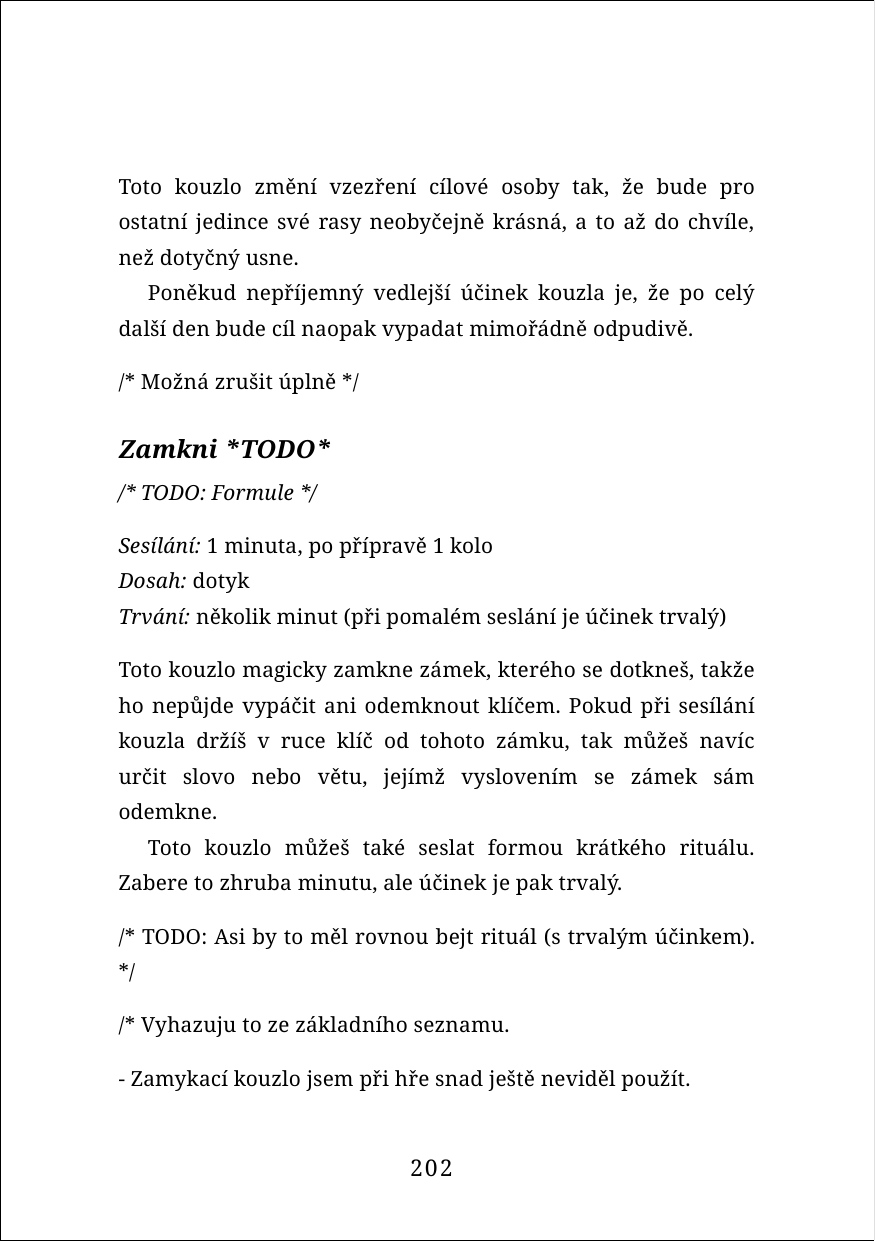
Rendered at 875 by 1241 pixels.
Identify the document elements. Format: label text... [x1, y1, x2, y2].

text /* TODO: Formule */ [118, 478, 756, 506]
text Toto kouzlo magicky zamkne zámek, kterého se dotkneš, takže ho nepůjde vypáčit ani odemknout klíčem. Pokud při sesílání kouzla držíš v ruce klíč od tohoto zámku, tak můžeš navíc určit slovo nebo větu, jejímž vyslovením se zámek sám odemkne. Toto kouzlo můžeš také seslat formou krátkého rituálu. Zabere to zhruba minutu, ale účinek je pak trvalý. [118, 655, 756, 897]
text /* Možná zrušit úplně */ [118, 367, 756, 396]
text /* TODO: Asi by to měl rovnou bejt rituál (s trvalým účinkem). */ [118, 922, 756, 986]
text - Zamykací kouzlo jsem při hře snad ještě neviděl použít. [118, 1064, 756, 1092]
text /* Vyhazuju to ze základního seznamu. [118, 1011, 756, 1039]
text Sesílání: 1 minuta, po přípravě 1 kolo Dosah: dotyk Trvání: několik minut (při pomalém seslání je účinek trvalý) [118, 531, 756, 631]
text Toto kouzlo změní vzezření cílové osoby tak, že bude pro ostatní jedince své rasy neobyčejně krásná, a to až do chvíle, než dotyčný usne. Poněkud nepříjemný vedlejší účinek kouzla je, že po celý další den bude cíl naopak vypadat mimořádně odpudivě. [118, 172, 756, 342]
subtitle Zamkni *TODO* [118, 432, 756, 466]
